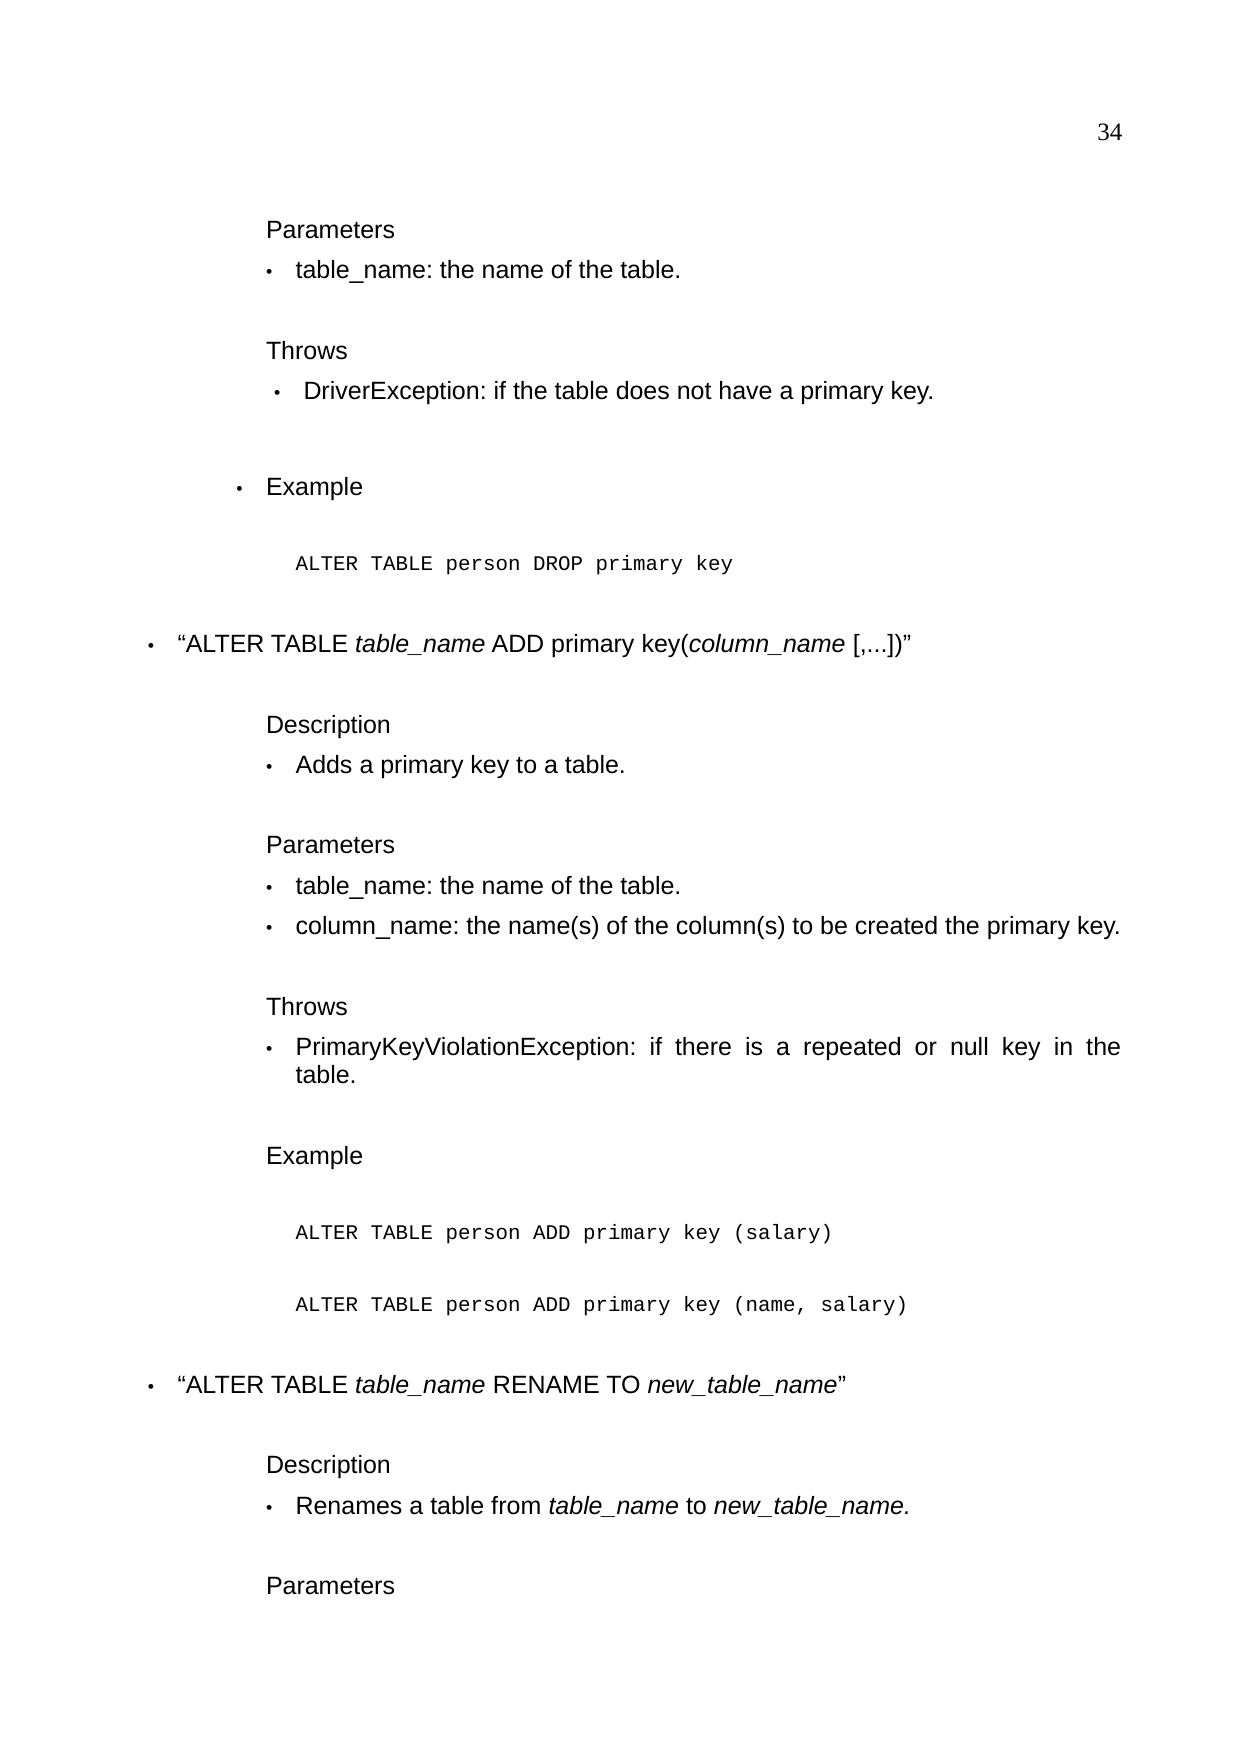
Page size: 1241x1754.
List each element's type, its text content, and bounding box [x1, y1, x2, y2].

list Description [236, 710, 1122, 738]
list Renames a table from table_name to new_table_name. [266, 1491, 1122, 1519]
list table_name: the name of the table. [266, 256, 1122, 284]
list Parameters [236, 1572, 1122, 1600]
list table_name: the name of the table. [266, 872, 1122, 899]
list “ALTER TABLE table_name RENAME TO new_table_name” [148, 1371, 1122, 1398]
list “ALTER TABLE table_name ADD primary key(column_name [,...])” [148, 630, 1122, 658]
text Throws [44, 337, 1122, 364]
list Example [236, 1141, 1122, 1169]
list Example [236, 473, 1122, 501]
list ALTER TABLE person ADD primary key (name, salary) [266, 1294, 1122, 1318]
list PrimaryKeyViolationException: if there is a repeated or null key in the table. [266, 1033, 1122, 1089]
list Parameters [236, 216, 1122, 243]
list Description [236, 1451, 1122, 1479]
list Adds a primary key to a table. [266, 751, 1122, 779]
text Throws [118, 993, 1122, 1021]
list ALTER TABLE person ADD primary key (salary) [266, 1222, 1122, 1246]
list column_name: the name(s) of the column(s) to be created the primary key. [266, 912, 1122, 940]
list Parameters [236, 831, 1122, 859]
list ALTER TABLE person DROP primary key [266, 553, 1122, 577]
list DriverException: if the table does not have a primary key. [274, 377, 1122, 405]
